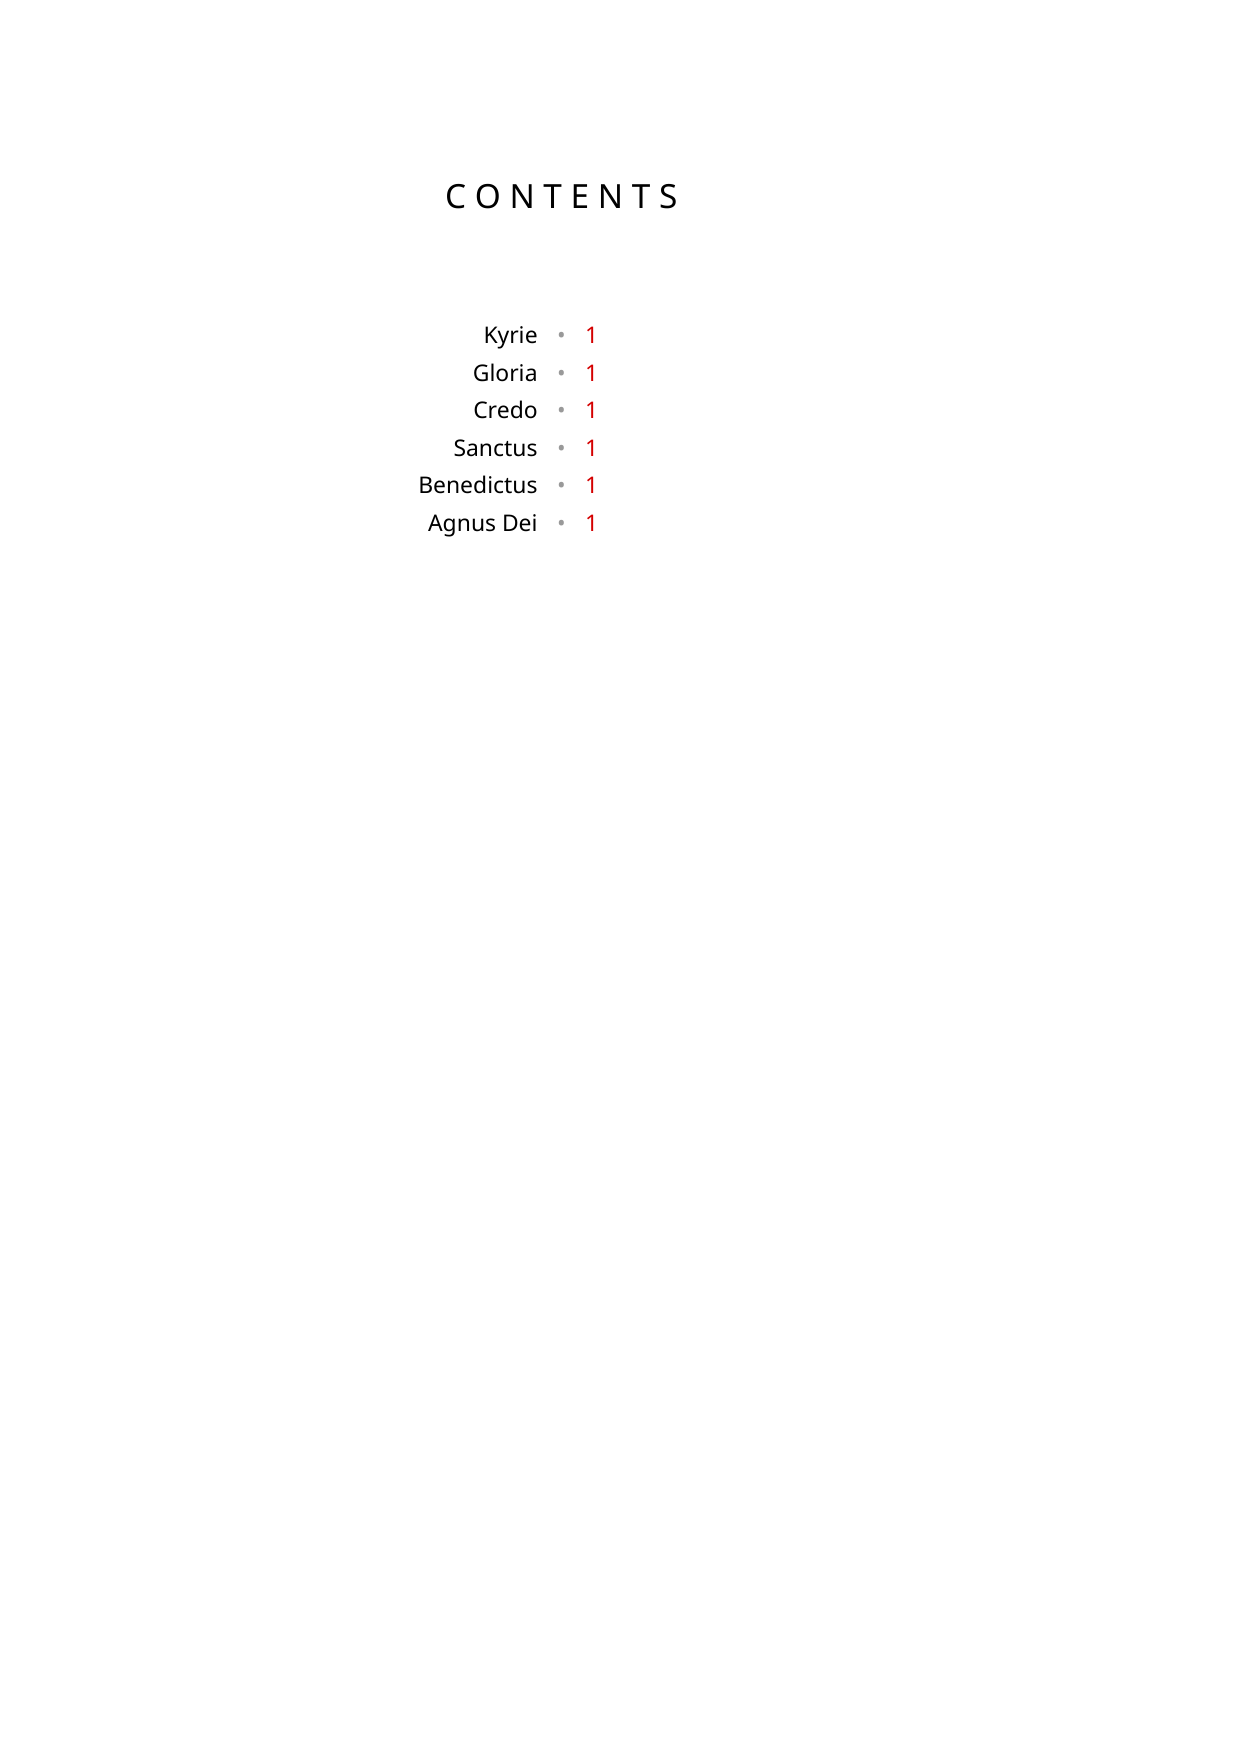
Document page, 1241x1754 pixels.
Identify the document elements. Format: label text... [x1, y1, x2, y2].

text Kyrie • 1 Gloria • 1 Credo • 1 Sanctus • 1 Benedictus • 1 Agnus Dei • 1 [118, 319, 1004, 538]
text C O N T E N T S [118, 173, 1004, 218]
